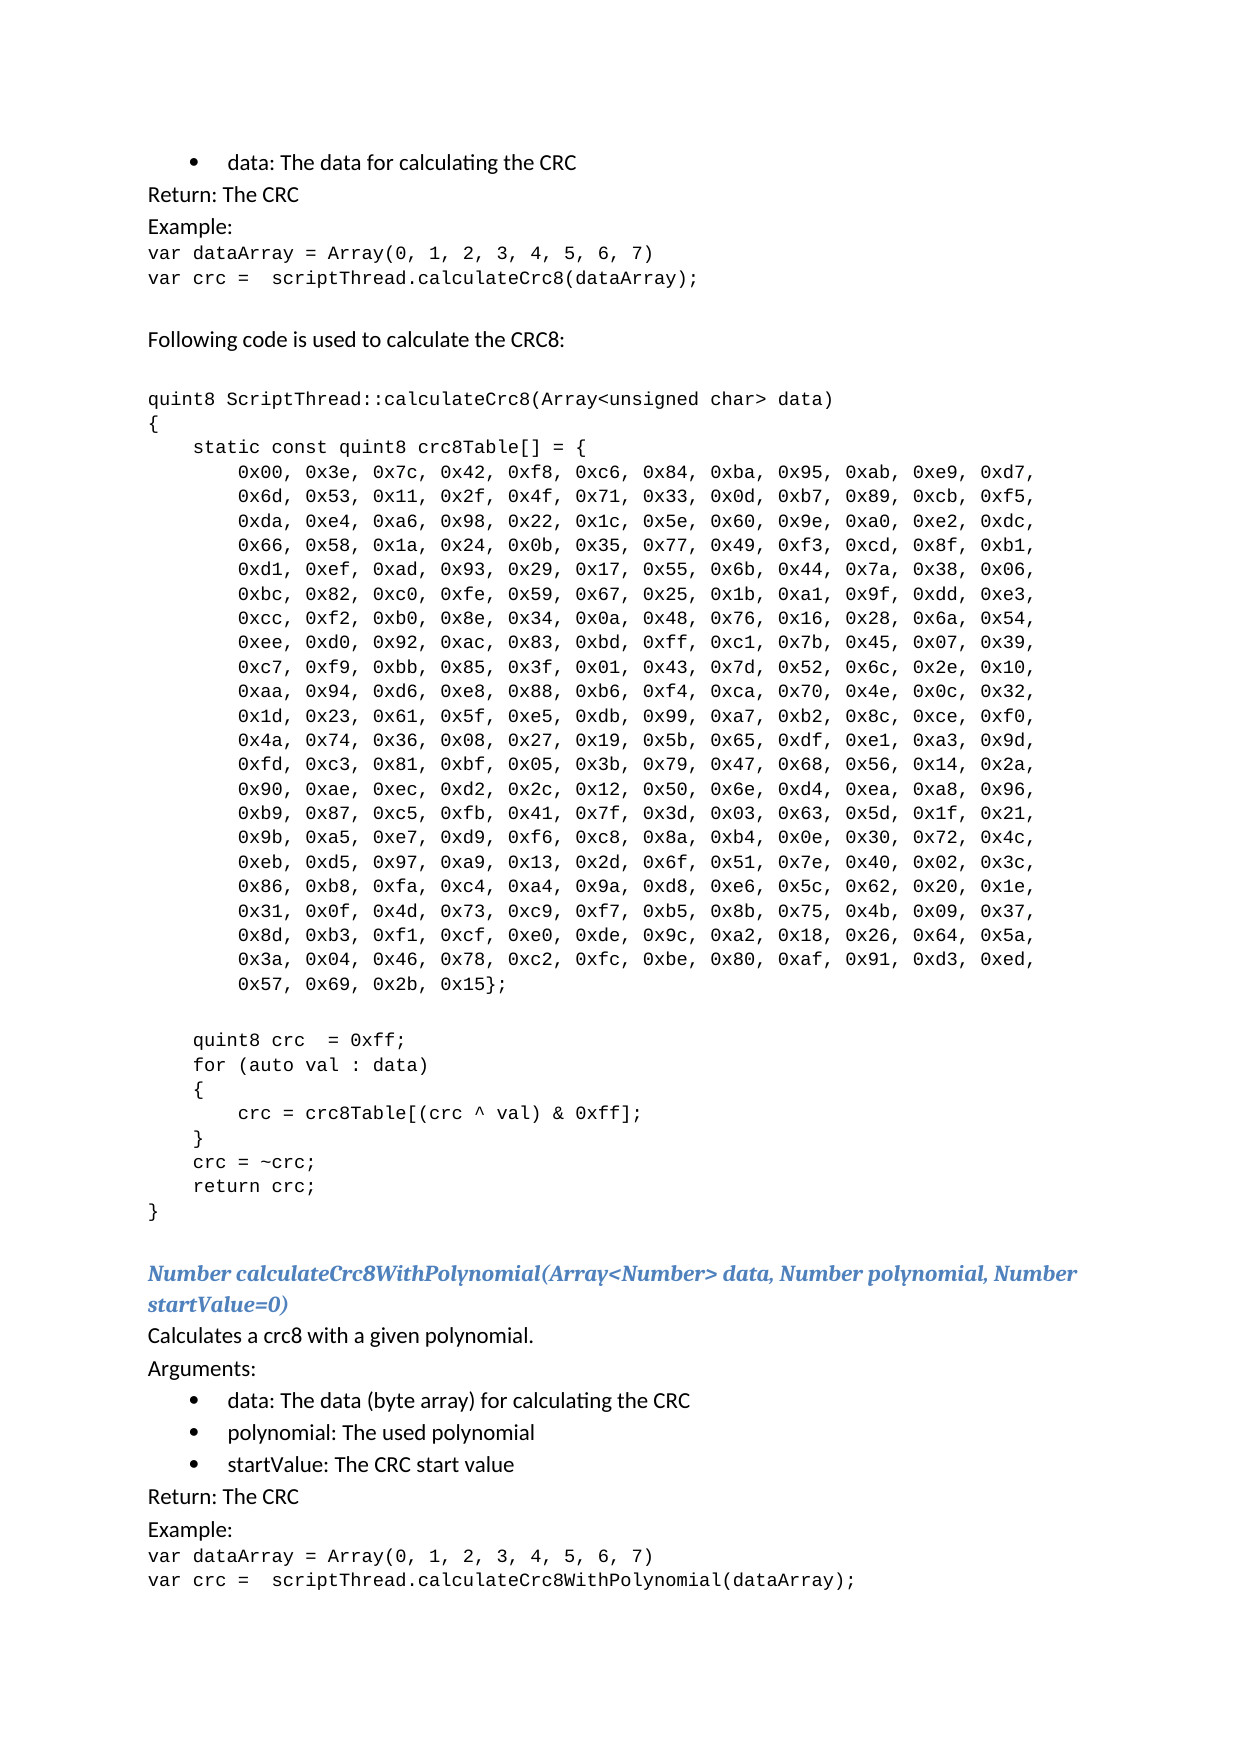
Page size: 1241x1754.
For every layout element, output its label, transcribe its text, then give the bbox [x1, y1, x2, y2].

text 0x90, 0xae, 0xec, 0xd2, 0x2c, 0x12, 0x50, 0x6e, 0xd4, 0xea, 0xa8, 0x96, [148, 779, 1093, 801]
text var dataArray = Array(0, 1, 2, 3, 4, 5, 6, 7) [148, 244, 1093, 265]
list polynomial: The used polynomial [190, 1418, 1093, 1446]
text crc = ~crc; [148, 1153, 1093, 1174]
text var crc = scriptThread.calculateCrc8WithPolynomial(dataArray); [148, 1571, 1093, 1592]
text Return: The CRC [148, 1482, 1093, 1511]
text 0xbc, 0x82, 0xc0, 0xfe, 0x59, 0x67, 0x25, 0x1b, 0xa1, 0x9f, 0xdd, 0xe3, [148, 584, 1093, 606]
subtitle Number calculateCrc8WithPolynomial(Array<Number> data, Number polynomial, Number startValue=0) [148, 1261, 1093, 1318]
text 0xc7, 0xf9, 0xbb, 0x85, 0x3f, 0x01, 0x43, 0x7d, 0x52, 0x6c, 0x2e, 0x10, [148, 658, 1093, 679]
text 0xd1, 0xef, 0xad, 0x93, 0x29, 0x17, 0x55, 0x6b, 0x44, 0x7a, 0x38, 0x06, [148, 560, 1093, 581]
text { [148, 414, 1093, 435]
text 0xda, 0xe4, 0xa6, 0x98, 0x22, 0x1c, 0x5e, 0x60, 0x9e, 0xa0, 0xe2, 0xdc, [148, 511, 1093, 533]
text 0x4a, 0x74, 0x36, 0x08, 0x27, 0x19, 0x5b, 0x65, 0xdf, 0xe1, 0xa3, 0x9d, [148, 731, 1093, 752]
text Example: [148, 1515, 1093, 1543]
text 0xaa, 0x94, 0xd6, 0xe8, 0x88, 0xb6, 0xf4, 0xca, 0x70, 0x4e, 0x0c, 0x32, [148, 682, 1093, 703]
text 0x00, 0x3e, 0x7c, 0x42, 0xf8, 0xc6, 0x84, 0xba, 0x95, 0xab, 0xe9, 0xd7, [148, 463, 1093, 484]
text Example: [148, 212, 1093, 240]
text quint8 crc = 0xff; [148, 1031, 1093, 1052]
text { [148, 1080, 1093, 1101]
text 0xee, 0xd0, 0x92, 0xac, 0x83, 0xbd, 0xff, 0xc1, 0x7b, 0x45, 0x07, 0x39, [148, 633, 1093, 654]
list data: The data (byte array) for calculating the CRC [190, 1386, 1093, 1414]
text crc = crc8Table[(crc ^ val) & 0xff]; [148, 1104, 1093, 1125]
text 0x3a, 0x04, 0x46, 0x78, 0xc2, 0xfc, 0xbe, 0x80, 0xaf, 0x91, 0xd3, 0xed, [148, 950, 1093, 971]
text 0x9b, 0xa5, 0xe7, 0xd9, 0xf6, 0xc8, 0x8a, 0xb4, 0x0e, 0x30, 0x72, 0x4c, [148, 828, 1093, 849]
text 0x57, 0x69, 0x2b, 0x15}; [148, 974, 1093, 996]
text for (auto val : data) [148, 1055, 1093, 1077]
text 0x1d, 0x23, 0x61, 0x5f, 0xe5, 0xdb, 0x99, 0xa7, 0xb2, 0x8c, 0xce, 0xf0, [148, 706, 1093, 728]
text return crc; [148, 1177, 1093, 1198]
list data: The data for calculating the CRC [190, 148, 1093, 176]
text 0x31, 0x0f, 0x4d, 0x73, 0xc9, 0xf7, 0xb5, 0x8b, 0x75, 0x4b, 0x09, 0x37, [148, 901, 1093, 923]
text 0x66, 0x58, 0x1a, 0x24, 0x0b, 0x35, 0x77, 0x49, 0xf3, 0xcd, 0x8f, 0xb1, [148, 536, 1093, 557]
text quint8 ScriptThread::calculateCrc8(Array<unsigned char> data) [148, 389, 1093, 411]
text } [148, 1128, 1093, 1150]
list startValue: The CRC start value [190, 1450, 1093, 1478]
text 0x86, 0xb8, 0xfa, 0xc4, 0xa4, 0x9a, 0xd8, 0xe6, 0x5c, 0x62, 0x20, 0x1e, [148, 877, 1093, 898]
text 0xcc, 0xf2, 0xb0, 0x8e, 0x34, 0x0a, 0x48, 0x76, 0x16, 0x28, 0x6a, 0x54, [148, 609, 1093, 630]
text 0xb9, 0x87, 0xc5, 0xfb, 0x41, 0x7f, 0x3d, 0x03, 0x63, 0x5d, 0x1f, 0x21, [148, 804, 1093, 825]
text var dataArray = Array(0, 1, 2, 3, 4, 5, 6, 7) [148, 1547, 1093, 1568]
text Following code is used to calculate the CRC8: [148, 325, 1093, 353]
text Calculates a crc8 with a given polynomial. [148, 1322, 1093, 1349]
text } [148, 1202, 1093, 1223]
text 0x8d, 0xb3, 0xf1, 0xcf, 0xe0, 0xde, 0x9c, 0xa2, 0x18, 0x26, 0x64, 0x5a, [148, 926, 1093, 947]
text 0xfd, 0xc3, 0x81, 0xbf, 0x05, 0x3b, 0x79, 0x47, 0x68, 0x56, 0x14, 0x2a, [148, 755, 1093, 776]
text 0x6d, 0x53, 0x11, 0x2f, 0x4f, 0x71, 0x33, 0x0d, 0xb7, 0x89, 0xcb, 0xf5, [148, 487, 1093, 508]
text var crc = scriptThread.calculateCrc8(dataArray); [148, 268, 1093, 290]
text 0xeb, 0xd5, 0x97, 0xa9, 0x13, 0x2d, 0x6f, 0x51, 0x7e, 0x40, 0x02, 0x3c, [148, 853, 1093, 874]
text static const quint8 crc8Table[] = { [148, 438, 1093, 459]
text Arguments: [148, 1354, 1093, 1382]
text Return: The CRC [148, 180, 1093, 208]
